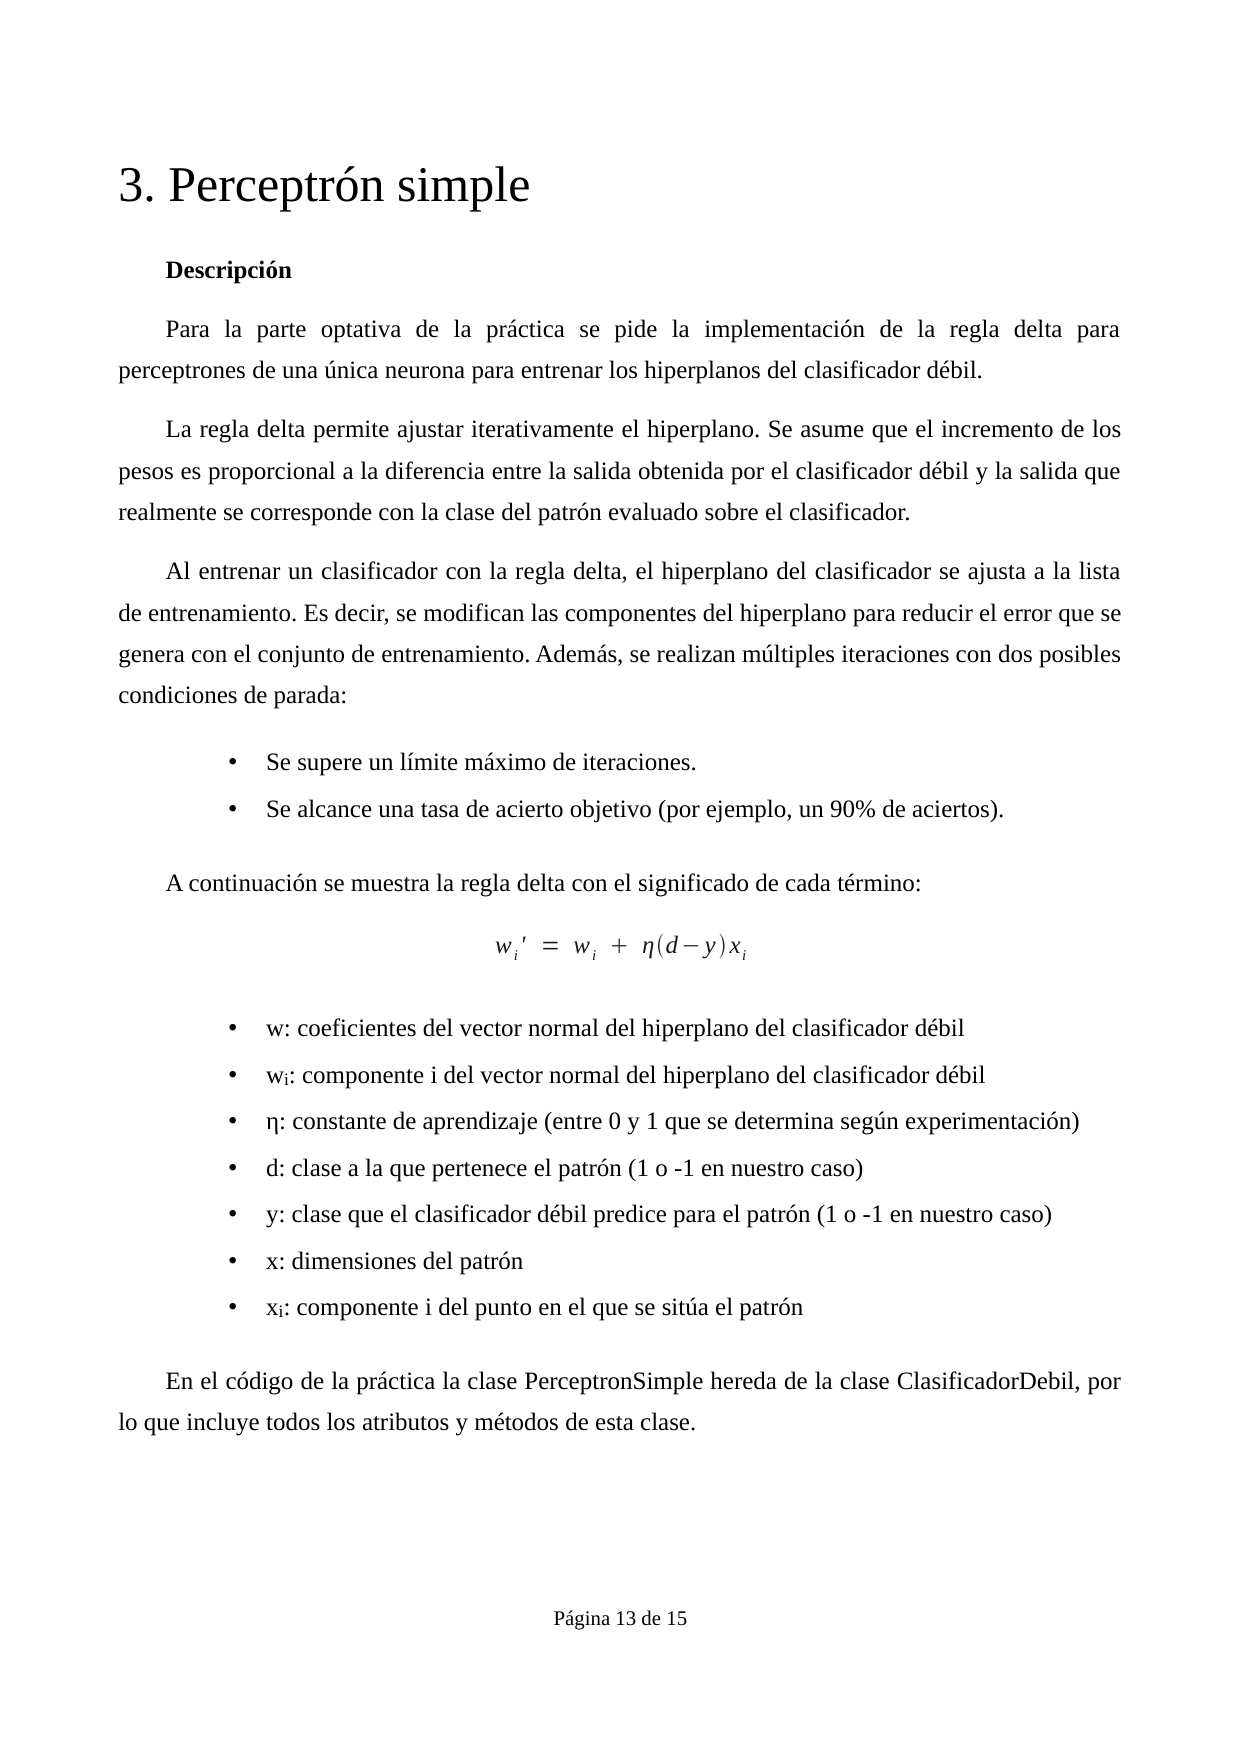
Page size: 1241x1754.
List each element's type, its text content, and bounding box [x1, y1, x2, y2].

list x: dimensiones del patrón [228, 1246, 1122, 1274]
text Para la parte optativa de la práctica se pide la implementación de la regla delta para perceptrones de una única neurona para entrenar los hiperplanos del clasificador débil. [118, 304, 1122, 387]
list xi: componente i del punto en el que se sitúa el patrón [228, 1292, 1122, 1321]
list η: constante de aprendizaje (entre 0 y 1 que se determina según experimentación) [228, 1106, 1122, 1135]
list Se alcance una tasa de acierto objetivo (por ejemplo, un 90% de aciertos). [228, 794, 1122, 823]
text Al entrenar un clasificador con la regla delta, el hiperplano del clasificador se ajusta a la lista de entrenamiento. Es decir, se modifican las componentes del hiperplano para reducir el error que se genera con el conjunto de entrenamiento. Además, se realizan múltiples iteraciones con dos posibles condiciones de parada: [118, 547, 1122, 712]
text A continuación se muestra la regla delta con el significado de cada término: [118, 858, 1122, 899]
text Descripción [118, 245, 1122, 287]
list wi: componente i del vector normal del hiperplano del clasificador débil [228, 1060, 1122, 1089]
list w: coeficientes del vector normal del hiperplano del clasificador débil [228, 1013, 1122, 1042]
list y: clase que el clasificador débil predice para el patrón (1 o -1 en nuestro caso) [228, 1199, 1122, 1228]
text En el código de la práctica la clase PerceptronSimple hereda de la clase ClasificadorDebil, por lo que incluye todos los atributos y métodos de esta clase. [118, 1356, 1122, 1439]
subtitle 3. Perceptrón simple [118, 155, 1122, 212]
list Se supere un límite máximo de iteraciones. [228, 747, 1122, 776]
text La regla delta permite ajustar iterativamente el hiperplano. Se asume que el incremento de los pesos es proporcional a la diferencia entre la salida obtenida por el clasificador débil y la salida que realmente se corresponde con la clase del patrón evaluado sobre el clasificador. [118, 405, 1122, 529]
list d: clase a la que pertenece el patrón (1 o -1 en nuestro caso) [228, 1153, 1122, 1182]
